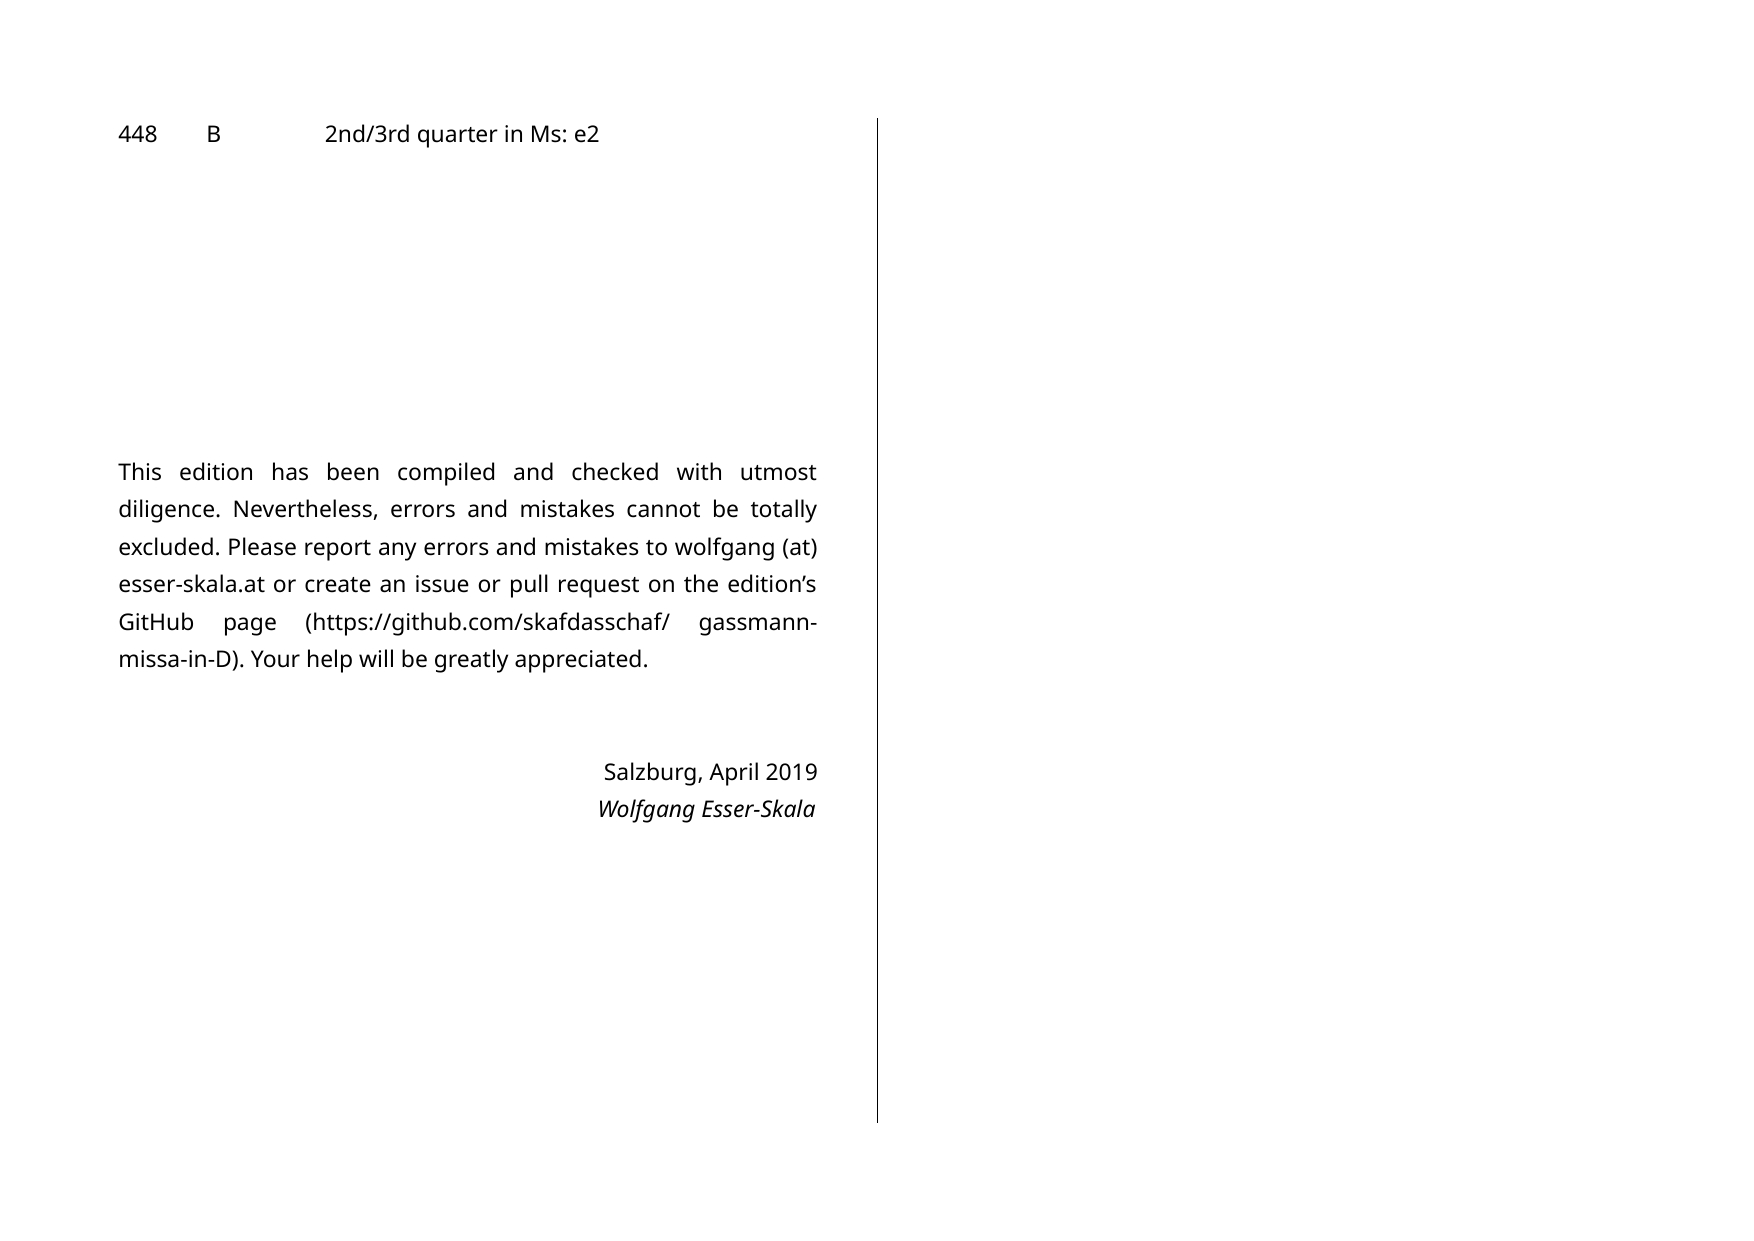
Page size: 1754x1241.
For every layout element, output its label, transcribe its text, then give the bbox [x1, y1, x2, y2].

text 448 B 2nd/3rd quarter in Ms: e2 [118, 118, 818, 449]
text Salzburg, April 2019 Wolfgang Esser-Skala [118, 756, 818, 824]
text This edition has been compiled and checked with utmost diligence. Nevertheless, errors and mistakes cannot be totally excluded. Please report any errors and mistakes to wolfgang (at) esser-skala.at or create an issue or pull request on the edition’s GitHub page (https://github.com/skafdasschaf/ gassmann-missa-in-D). Your help will be greatly appreciated. [118, 456, 818, 674]
